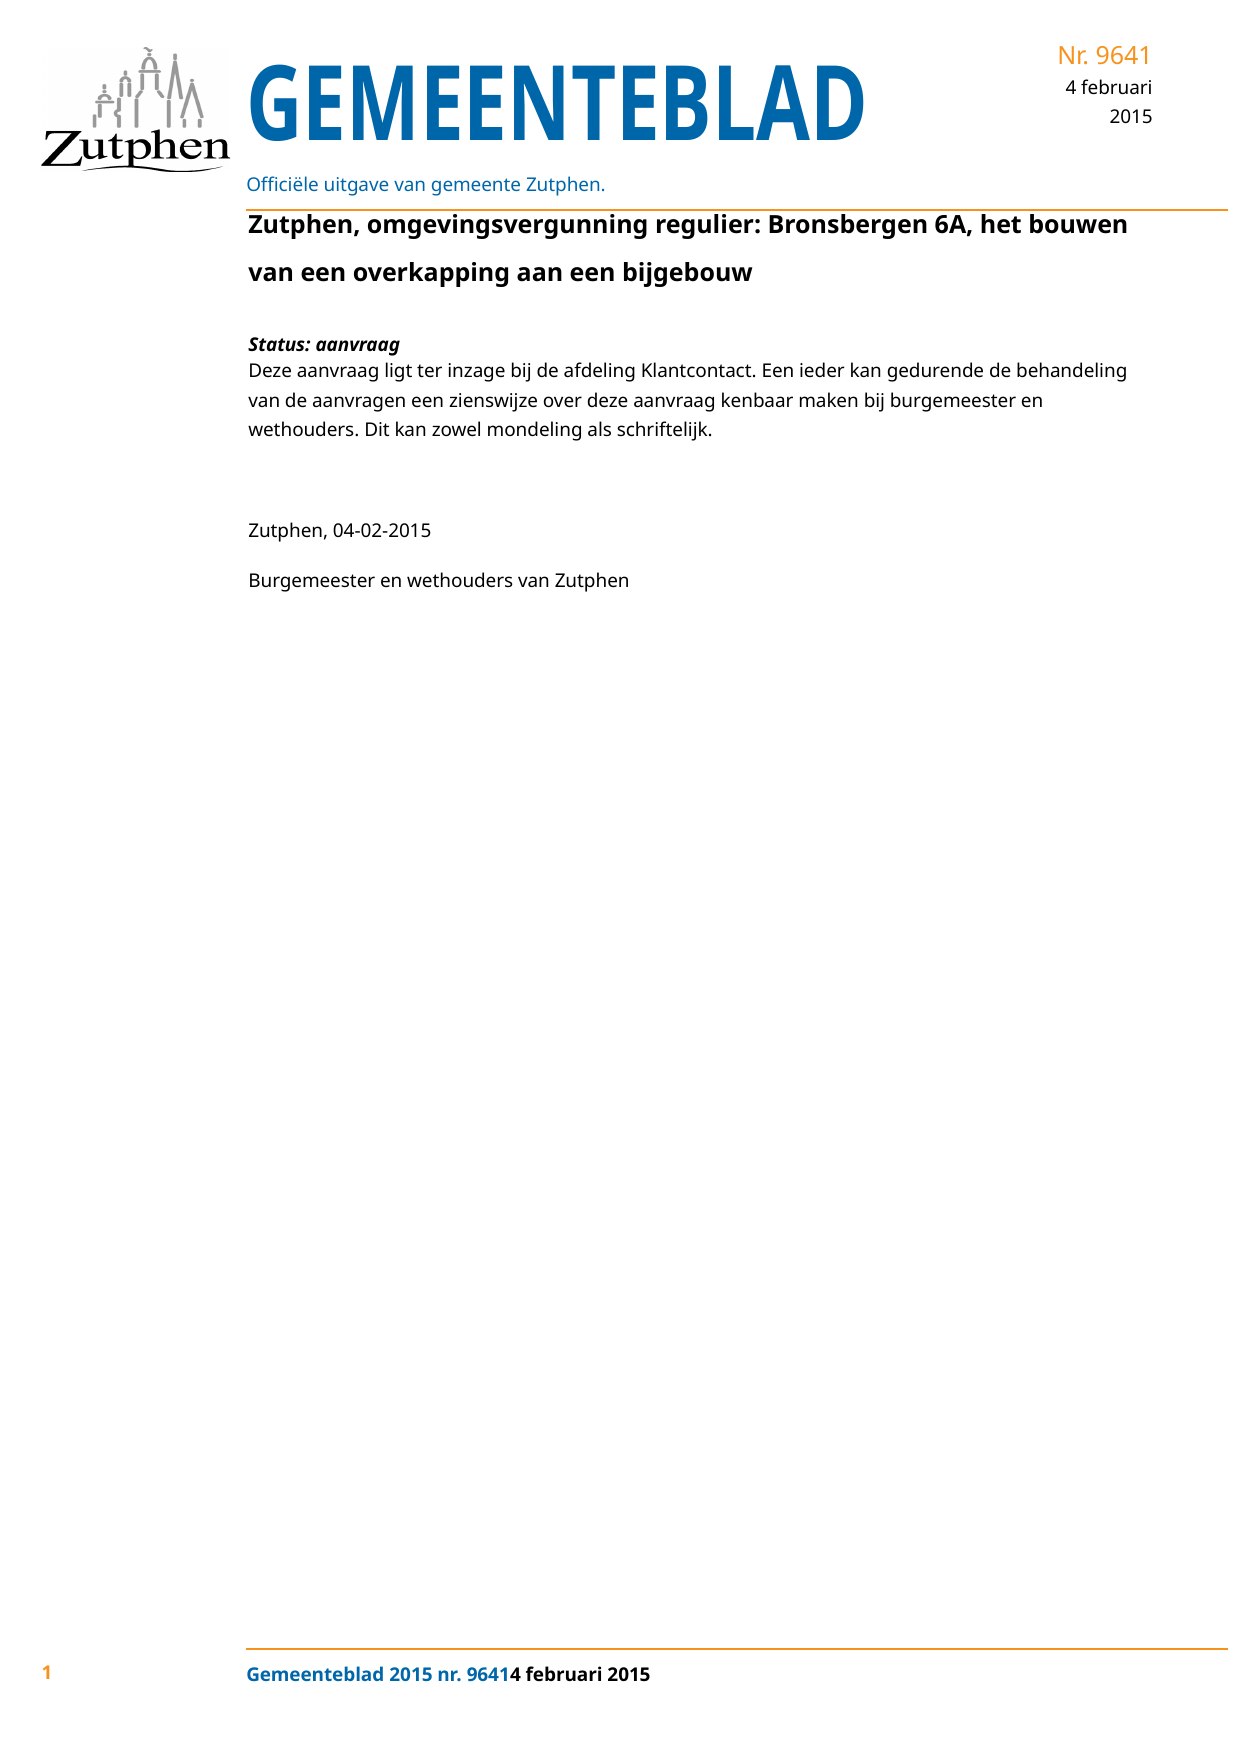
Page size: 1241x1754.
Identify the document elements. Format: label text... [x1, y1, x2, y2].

text Status: aanvraag [248, 331, 1152, 357]
text Zutphen, 04-02-2015 [248, 517, 1152, 543]
text Deze aanvraag ligt ter inzage bij de afdeling Klantcontact. Een ieder kan gedurende de behandeling van de aanvragen een zienswijze over deze aanvraag kenbaar maken bij burgemeester en wethouders. Dit kan zowel mondeling als schriftelijk. [248, 357, 1152, 442]
text Burgemeester en wethouders van Zutphen [248, 568, 1152, 593]
picture [41, 47, 231, 172]
text Zutphen, omgevingsvergunning regulier: Bronsbergen 6A, het bouwen van een overkapping aan een bijgebouw [248, 211, 1152, 288]
